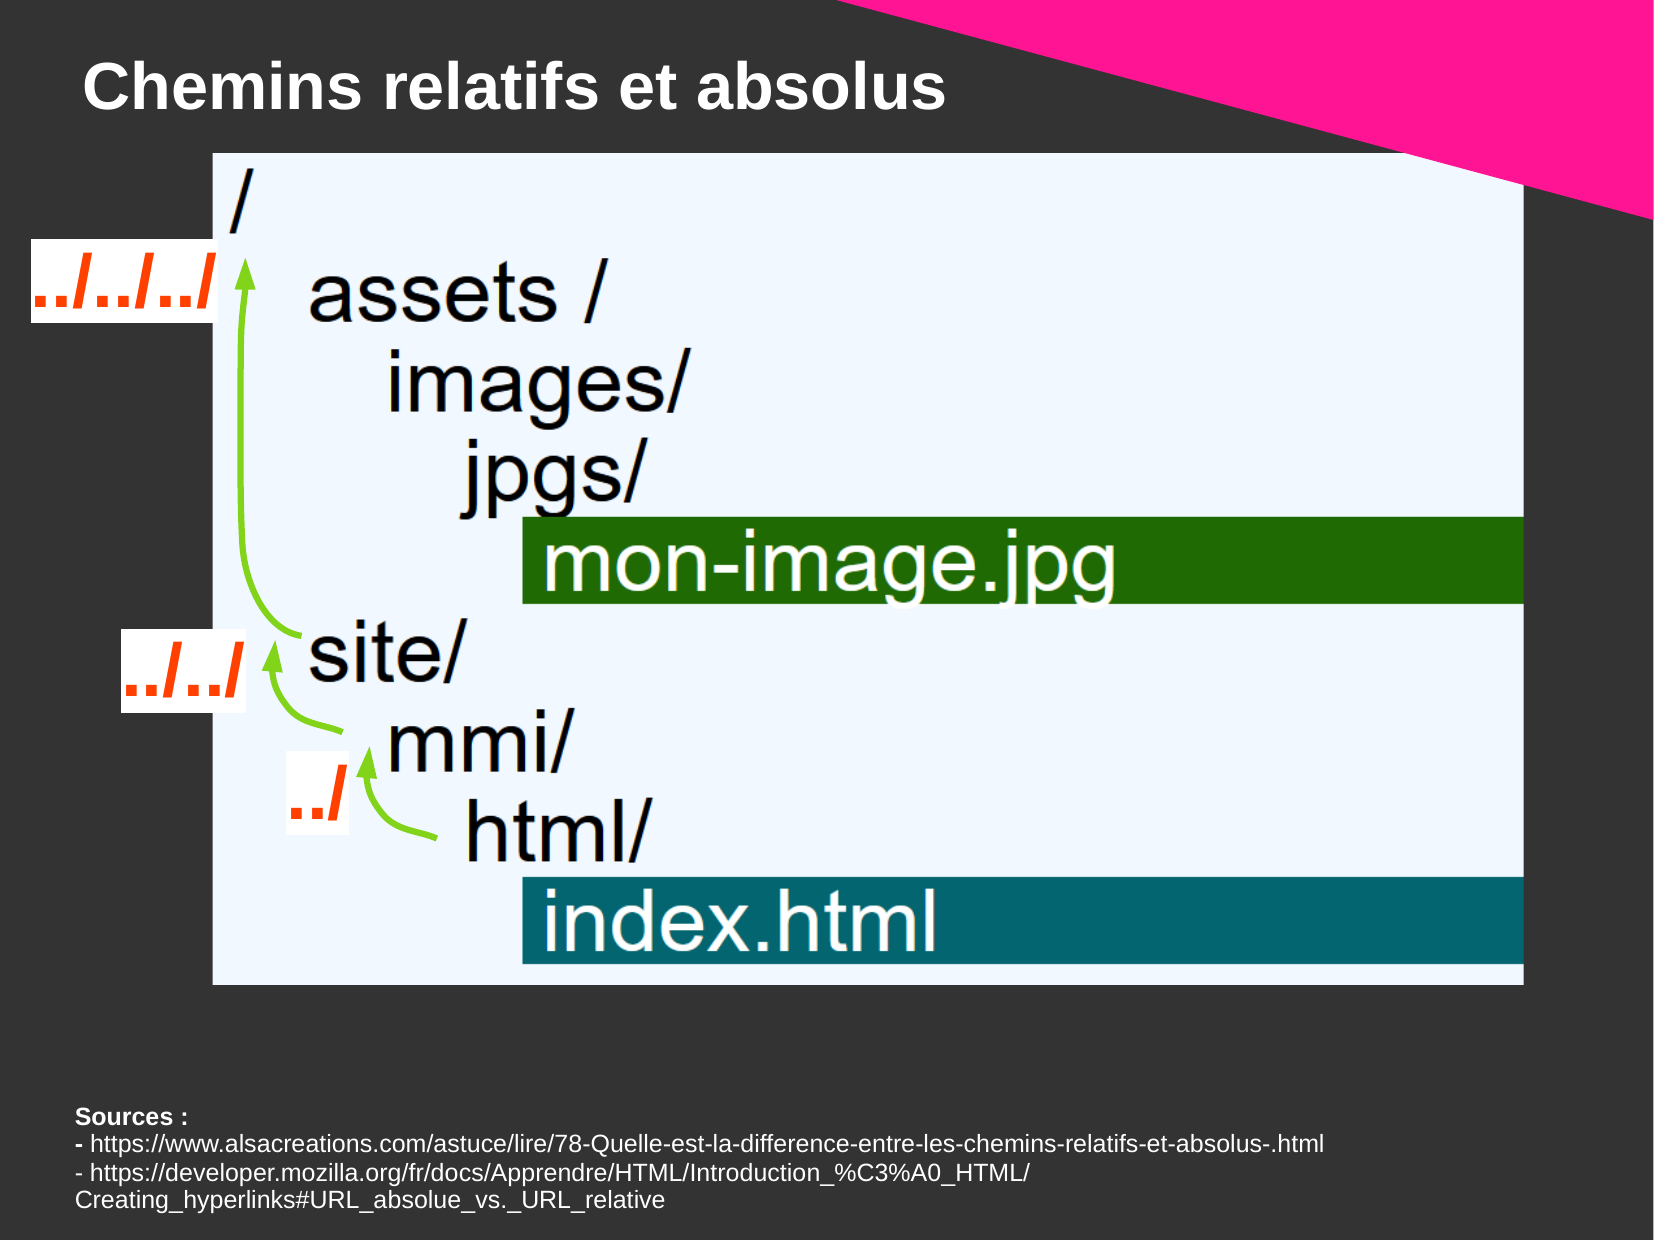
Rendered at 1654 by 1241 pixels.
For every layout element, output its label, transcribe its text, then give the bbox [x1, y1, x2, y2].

title Chemins relatifs et absolus [82, 49, 1571, 162]
picture [212, 162, 1524, 985]
picture [212, 364, 268, 621]
text_box ../../ [106, 621, 272, 754]
text_box ../../../ [16, 231, 241, 364]
text_box [836, 0, 1654, 221]
text_box Sources : - https://www.alsacreations.com/astuce/lire/78-Quelle-est-la-difference-entre-les-chemins-relatifs-et-absolus-.html - https://developer.mozilla.org/fr/docs/Apprendre/HTML/Introduction_%C3%A0_HTML/Creating_hyperlinks#URL_absolue_vs._URL_relative [60, 1094, 1546, 1241]
text_box ../ [271, 744, 378, 876]
